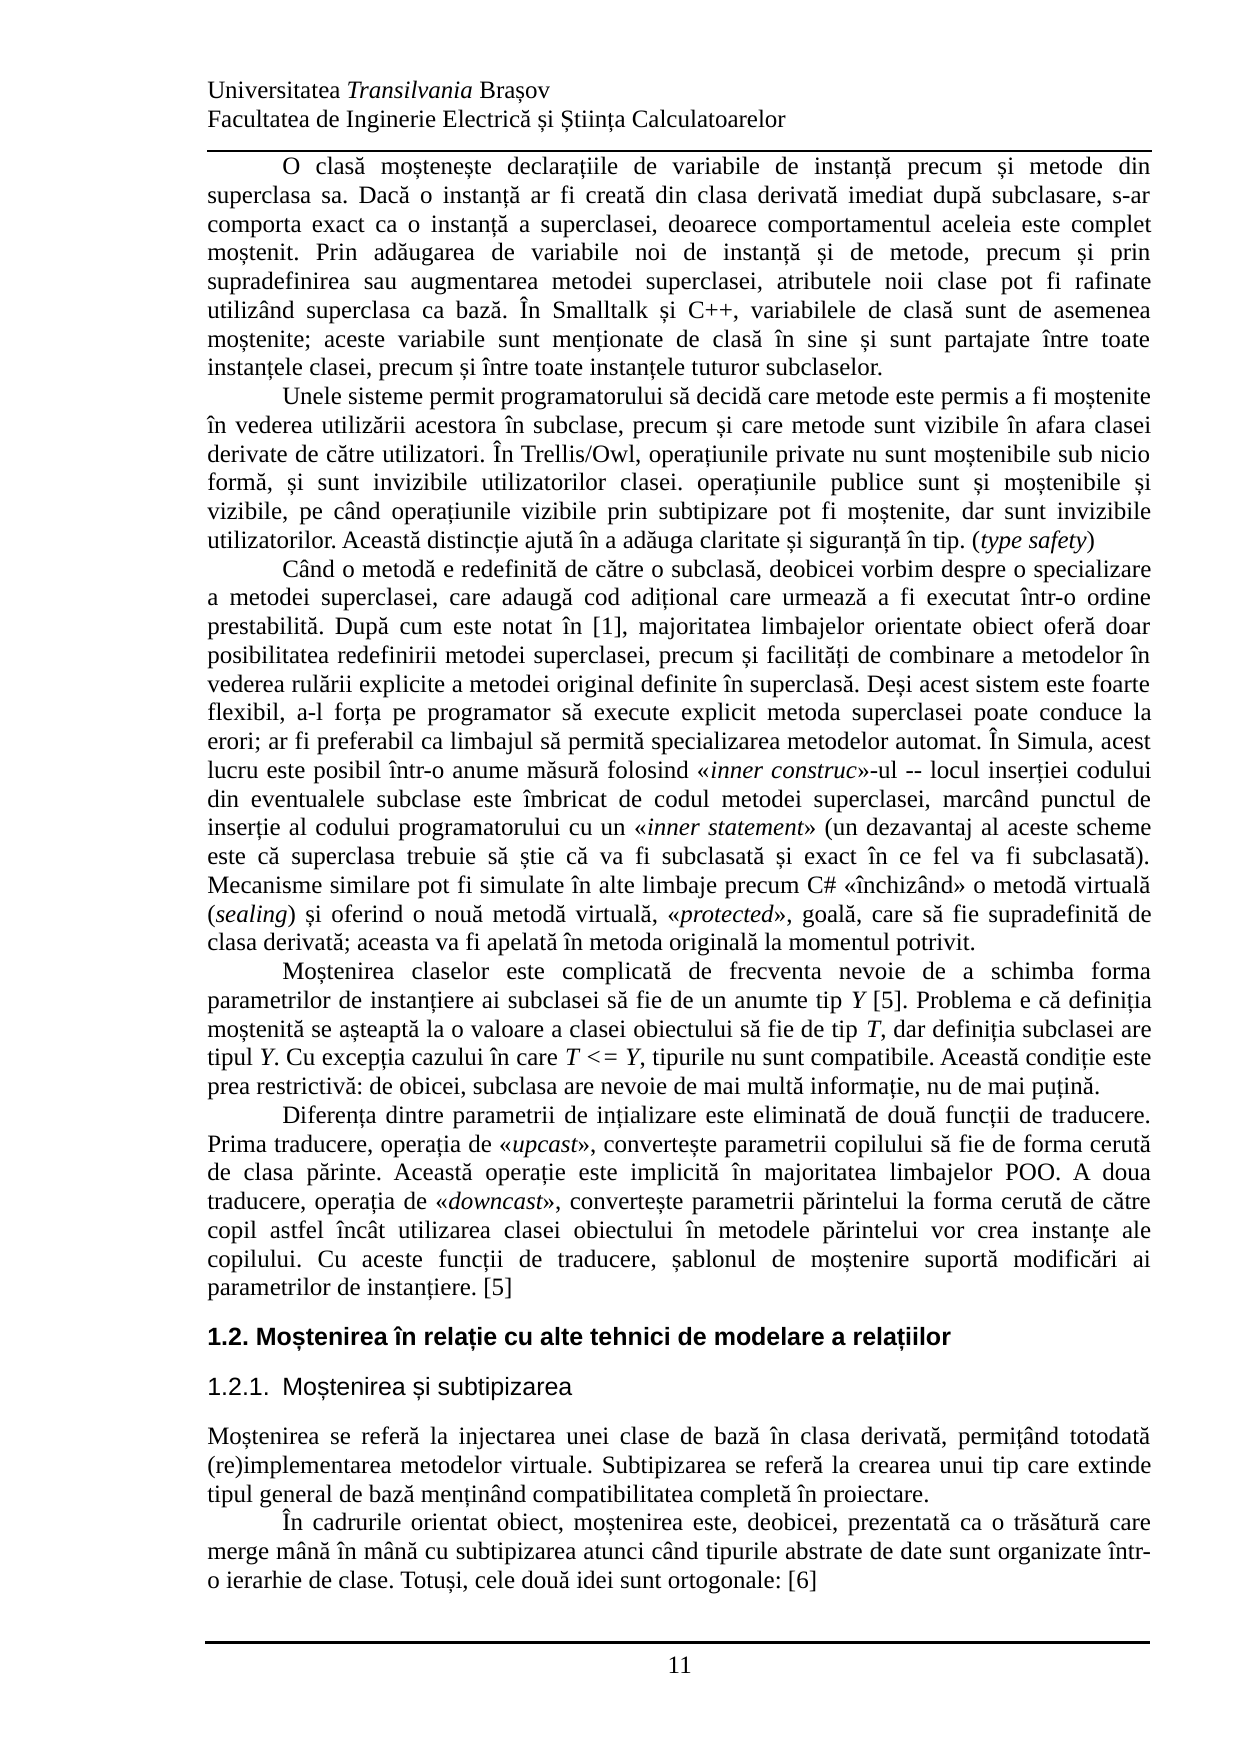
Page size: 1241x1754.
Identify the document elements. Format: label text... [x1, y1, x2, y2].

text În cadrurile orientat obiect, moștenirea este, deobicei, prezentată ca o trăsătură care merge mână în mână cu subtipizarea atunci când tipurile abstrate de date sunt organizate într-o ierarhie de clase. Totuși, cele două idei sunt ortogonale: [6] [207, 1507, 1152, 1594]
subtitle Moștenirea și subtipizarea [207, 1372, 1152, 1400]
text Când o metodă e redefinită de către o subclasă, deobicei vorbim despre o specializare a metodei superclasei, care adaugă cod adițional care urmează a fi executat într-o ordine prestabilită. După cum este notat în [1], majoritatea limbajelor orientate obiect oferă doar posibilitatea redefinirii metodei superclasei, precum și facilități de combinare a metodelor în vederea rulării explicite a metodei original definite în superclasă. Deși acest sistem este foarte flexibil, a-l forța pe programator să execute explicit metoda superclasei poate conduce la erori; ar fi preferabil ca limbajul să permită specializarea metodelor automat. În Simula, acest lucru este posibil într-o anume măsură folosind «inner construc»-ul -- locul inserției codului din eventualele subclase este îmbricat de codul metodei superclasei, marcând punctul de inserție al codului programatorului cu un «inner statement» (un dezavantaj al aceste scheme este că superclasa trebuie să știe că va fi subclasată și exact în ce fel va fi subclasată). Mecanisme similare pot fi simulate în alte limbaje precum C# «închizând» o metodă virtuală (sealing) și oferind o nouă metodă virtuală, «protected», goală, care să fie supradefinită de clasa derivată; aceasta va fi apelată în metoda originală la momentul potrivit. [207, 554, 1152, 956]
text Unele sisteme permit programatorului să decidă care metode este permis a fi moștenite în vederea utilizării acestora în subclase, precum și care metode sunt vizibile în afara clasei derivate de către utilizatori. În Trellis/Owl, operațiunile private nu sunt moștenibile sub nicio formă, și sunt invizibile utilizatorilor clasei. operațiunile publice sunt și moștenibile și vizibile, pe când operațiunile vizibile prin subtipizare pot fi moștenite, dar sunt invizibile utilizatorilor. Această distincție ajută în a adăuga claritate și siguranță în tip. (type safety) [207, 381, 1152, 554]
text O clasă moștenește declarațiile de variabile de instanță precum și metode din superclasa sa. Dacă o instanță ar fi creată din clasa derivată imediat după subclasare, s-ar comporta exact ca o instanță a superclasei, deoarece comportamentul aceleia este complet moștenit. Prin adăugarea de variabile noi de instanță și de metode, precum și prin supradefinirea sau augmentarea metodei superclasei, atributele noii clase pot fi rafinate utilizând superclasa ca bază. În Smalltalk și C++, variabilele de clasă sunt de asemenea moștenite; aceste variabile sunt menționate de clasă în sine și sunt partajate între toate instanțele clasei, precum și între toate instanțele tuturor subclaselor. [207, 152, 1152, 381]
subtitle Moștenirea în relație cu alte tehnici de modelare a relațiilor [207, 1322, 1152, 1351]
text Moștenirea se referă la injectarea unei clase de bază în clasa derivată, permițând totodată (re)implementarea metodelor virtuale. Subtipizarea se referă la crearea unui tip care extinde tipul general de bază menținând compatibilitatea completă în proiectare. [207, 1421, 1152, 1507]
text Diferența dintre parametrii de ințializare este eliminată de două funcții de traducere. Prima traducere, operația de «upcast», convertește parametrii copilului să fie de forma cerută de clasa părinte. Această operație este implicită în majoritatea limbajelor POO. A doua traducere, operația de «downcast», convertește parametrii părintelui la forma cerută de către copil astfel încât utilizarea clasei obiectului în metodele părintelui vor crea instanțe ale copilului. Cu aceste funcții de traducere, șablonul de moștenire suportă modificări ai parametrilor de instanțiere. [5] [207, 1100, 1152, 1301]
text Moștenirea claselor este complicată de frecventa nevoie de a schimba forma parametrilor de instanțiere ai subclasei să fie de un anumte tip Y [5]. Problema e că definiția moștenită se așteaptă la o valoare a clasei obiectului să fie de tip T, dar definiția subclasei are tipul Y. Cu excepția cazului în care T <= Y, tipurile nu sunt compatibile. Această condiție este prea restrictivă: de obicei, subclasa are nevoie de mai multă informație, nu de mai puțină. [207, 956, 1152, 1100]
